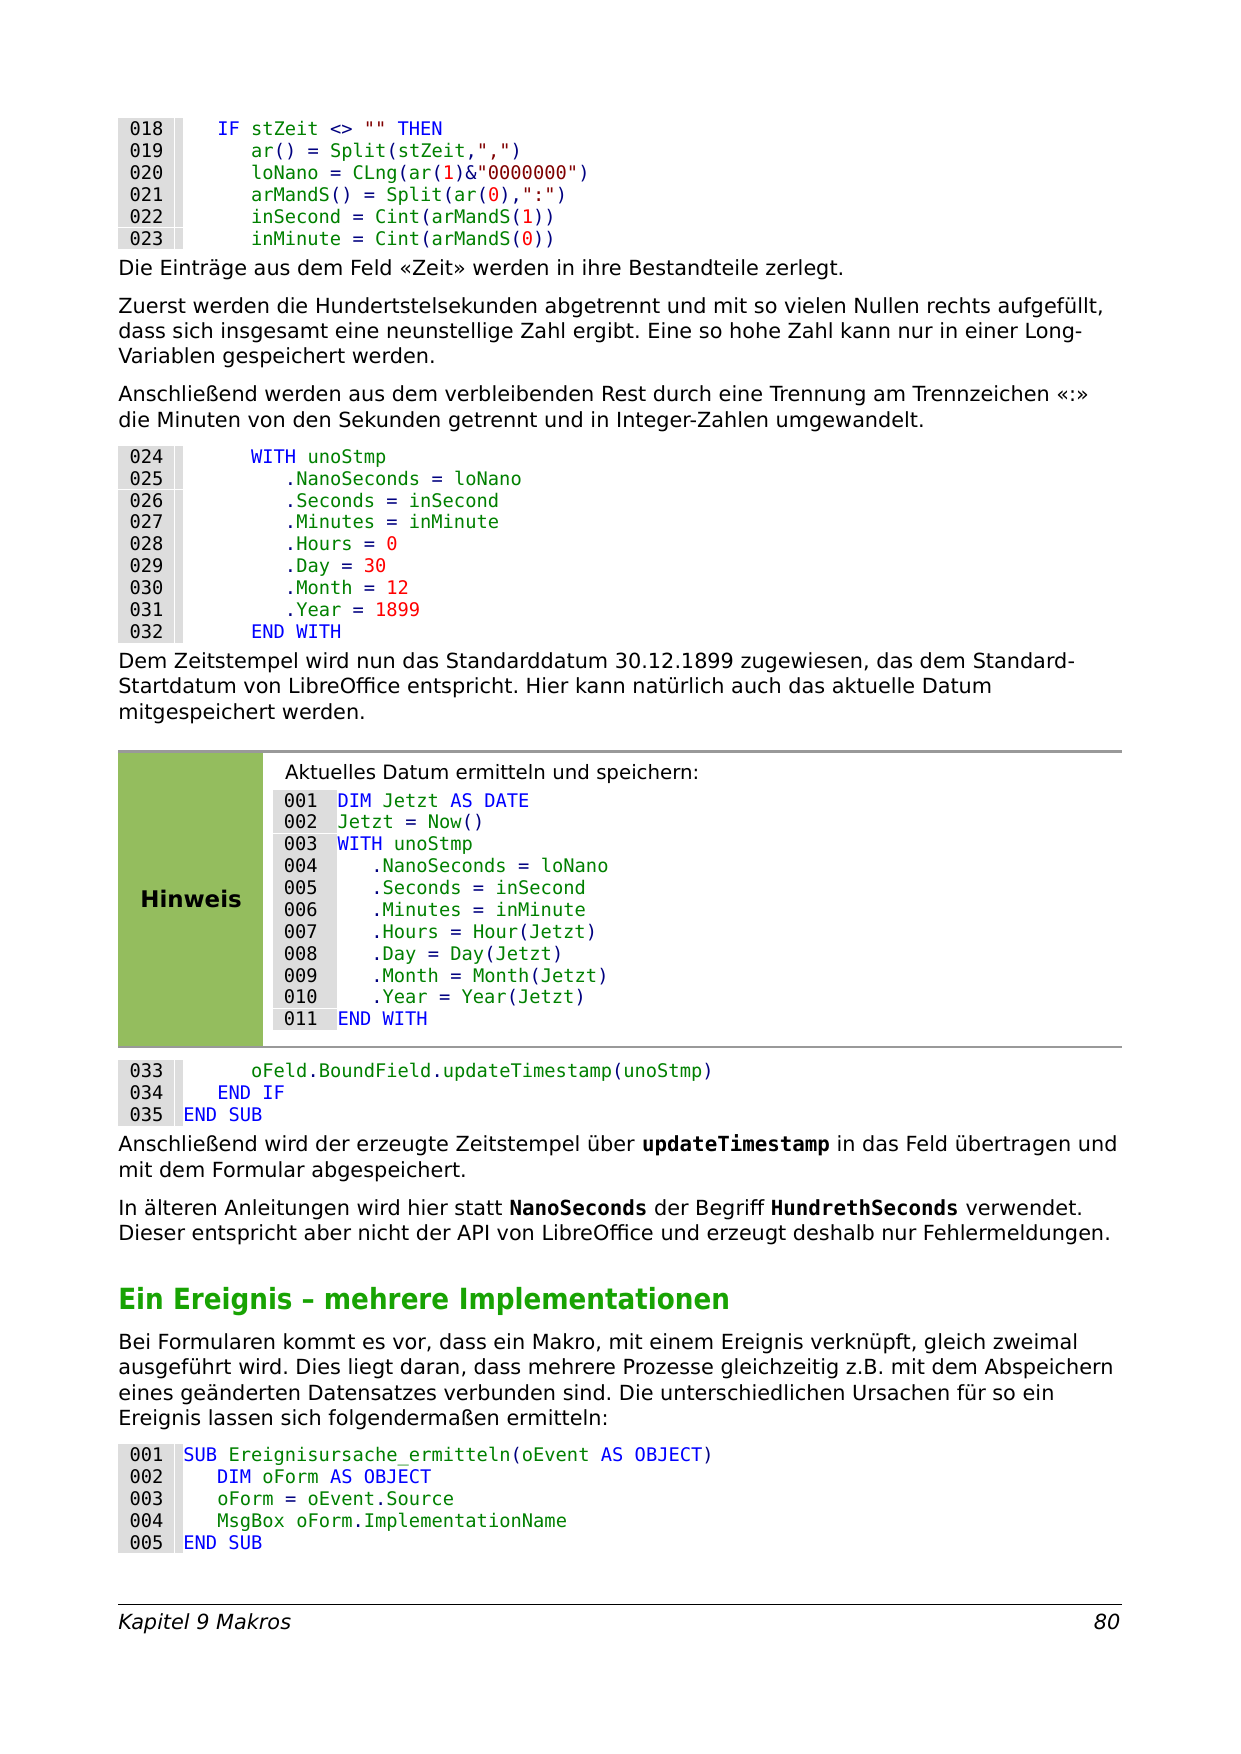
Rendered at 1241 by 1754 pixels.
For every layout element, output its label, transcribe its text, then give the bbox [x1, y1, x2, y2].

text Anschließend wird der erzeugte Zeitstempel über updateTimestamp in das Feld übertragen und mit dem Formular abgespeichert. [118, 1132, 1122, 1182]
table_header Hinweis [118, 753, 263, 1046]
list SUB Ereignisursache_ermitteln(oEvent AS OBJECT) [183, 1444, 1122, 1466]
list inMinute = Cint(arMandS(0)) [118, 227, 1122, 249]
list MsgBox oForm.ImplementationName [183, 1510, 1122, 1532]
table_header Aktuelles Datum ermitteln und speichern: DIM Jetzt AS DATE Jetzt = Now() WITH unoStmp .NanoSeconds = loNano .Seconds = inSecond .Minutes = inMinute .Hours = Hour(Jetzt) .Day = Day(Jetzt) .Month = Month(Jetzt) .Year = Year(Jetzt) END WITH [264, 753, 1122, 1046]
text Die Einträge aus dem Feld «Zeit» werden in ihre Bestandteile zerlegt. [118, 256, 1122, 280]
list loNano = CLng(ar(1)&"0000000") [183, 162, 1122, 184]
list .NanoSeconds = loNano [183, 468, 1122, 489]
text Zuerst werden die Hundertstelsekunden abgetrennt und mit so vielen Nullen rechts aufgefüllt, dass sich insgesamt eine neunstellige Zahl ergibt. Eine so hohe Zahl kann nur in einer Long-Variablen gespeichert werden. [118, 294, 1122, 369]
list .Seconds = inSecond [118, 489, 1122, 511]
list .Year = 1899 [183, 599, 1122, 621]
subtitle Ein Ereignis – mehrere Implementationen [118, 1282, 1122, 1316]
text Bei Formularen kommt es vor, dass ein Makro, mit einem Ereignis verknüpft, gleich zweimal ausgeführt wird. Dies liegt daran, dass mehrere Prozesse gleichzeitig z.B. mit dem Abspeichern eines geänderten Datensatzes verbunden sind. Die unterschiedlichen Ursachen für so ein Ereignis lassen sich folgendermaßen ermitteln: [118, 1330, 1122, 1431]
list .Month = 12 [183, 577, 1122, 599]
list .Minutes = inMinute [183, 511, 1122, 533]
list WITH unoStmp [183, 446, 1122, 468]
list END IF [183, 1082, 1122, 1104]
list oFeld.BoundField.updateTimestamp(unoStmp) [183, 1060, 1122, 1082]
list arMandS() = Split(ar(0),":") [183, 184, 1122, 206]
text Dem Zeitstempel wird nun das Standarddatum 30.12.1899 zugewiesen, das dem Standard-Startdatum von LibreOffice entspricht. Hier kann natürlich auch das aktuelle Datum mitgespeichert werden. [118, 649, 1122, 724]
list IF stZeit <> "" THEN [183, 118, 1122, 140]
list .Day = 30 [183, 555, 1122, 577]
text Anschließend werden aus dem verbleibenden Rest durch eine Trennung am Trennzeichen «:» die Minuten von den Sekunden getrennt und in Integer-Zahlen umgewandelt. [118, 382, 1122, 432]
list DIM oForm AS OBJECT [183, 1466, 1122, 1488]
list END WITH [183, 621, 1122, 643]
list END SUB [183, 1532, 1122, 1553]
list ar() = Split(stZeit,",") [183, 140, 1122, 162]
list inSecond = Cint(arMandS(1)) [183, 206, 1122, 227]
list oForm = oEvent.Source [183, 1488, 1122, 1510]
list .Hours = 0 [183, 533, 1122, 555]
list END SUB [183, 1104, 1122, 1126]
text In älteren Anleitungen wird hier statt NanoSeconds der Begriff HundrethSeconds verwendet. Dieser entspricht aber nicht der API von LibreOffice und erzeugt deshalb nur Fehlermeldungen. [118, 1196, 1122, 1245]
